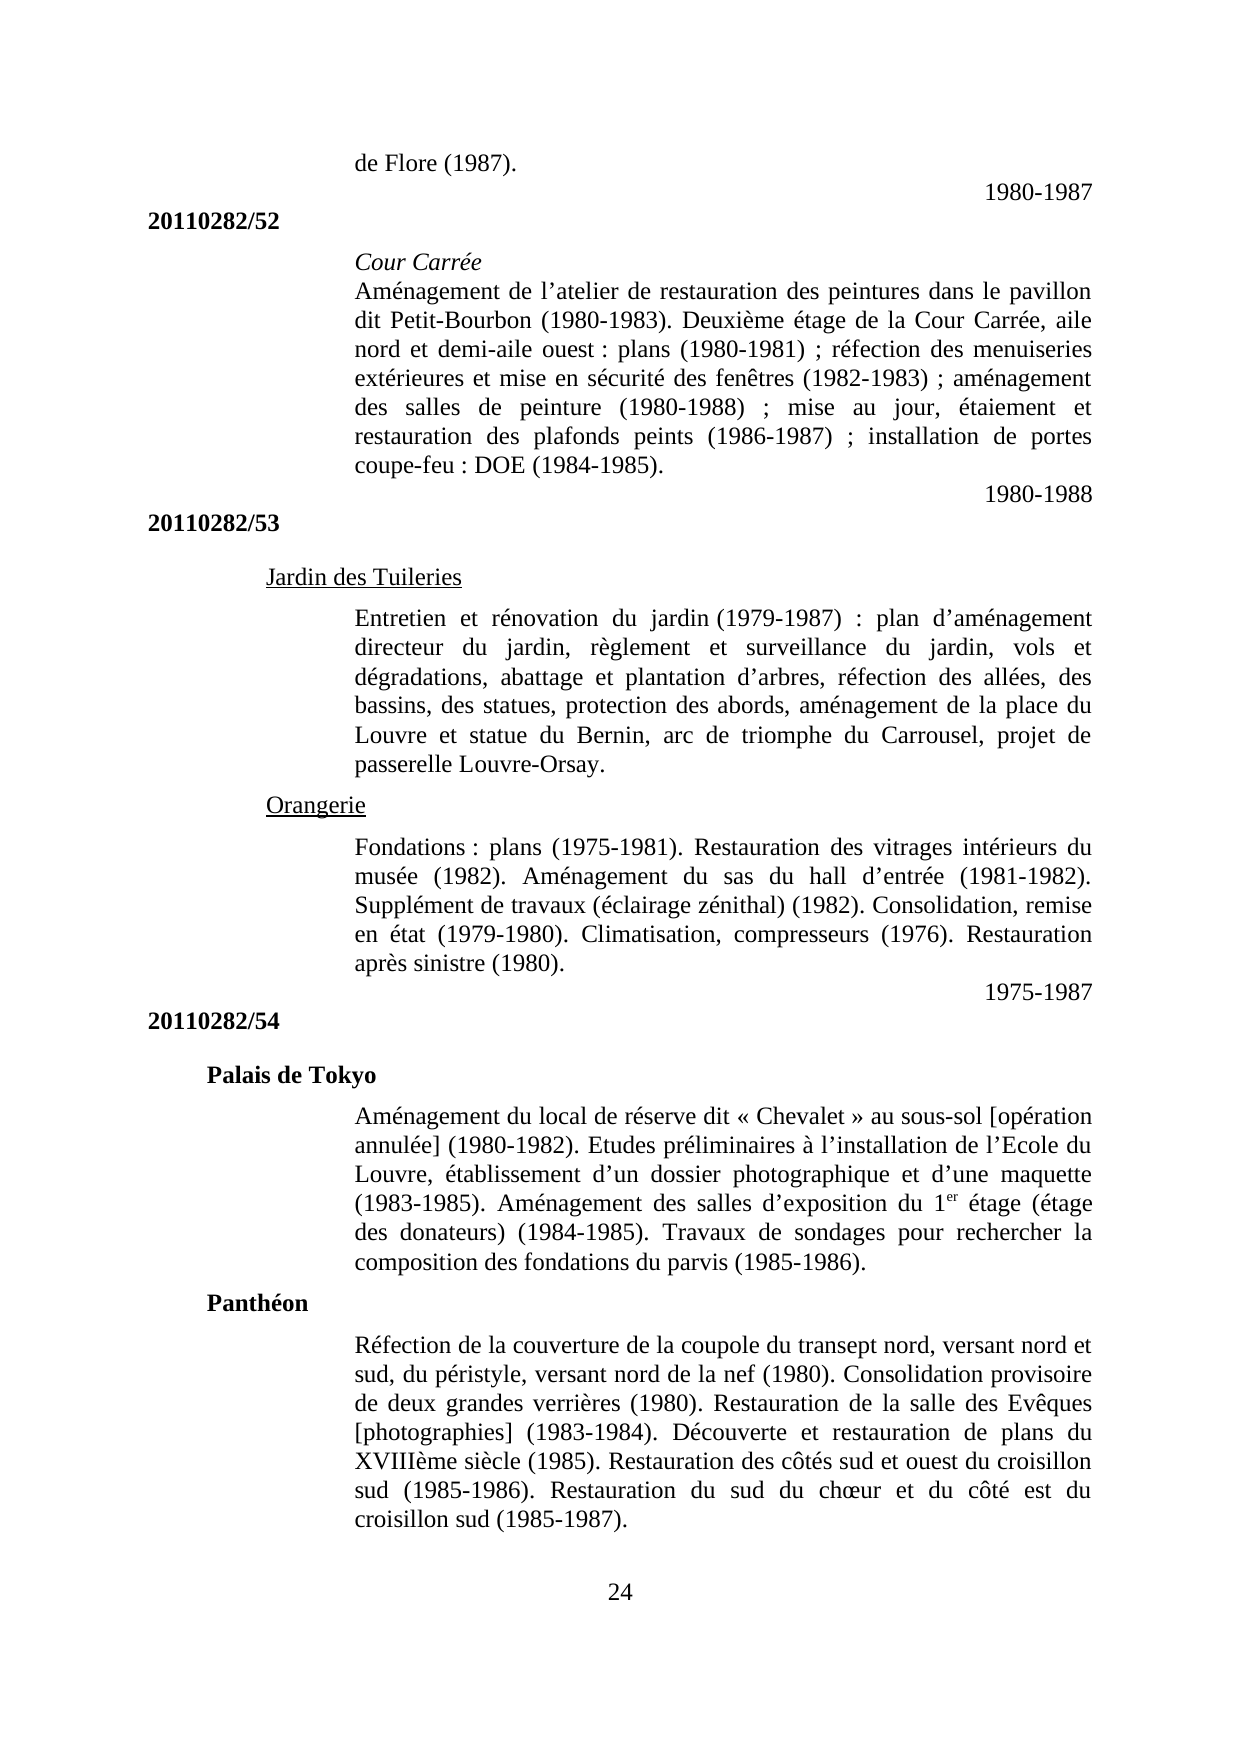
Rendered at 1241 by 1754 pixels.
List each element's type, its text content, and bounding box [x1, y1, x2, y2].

text 20110282/54 [148, 1006, 1093, 1047]
text 1980-1988 [148, 479, 1093, 508]
text Aménagement du local de réserve dit « Chevalet » au sous-sol [opération annulée] (1980-1982). Etudes préliminaires à l’installation de l’Ecole du Louvre, établissement d’un dossier photographique et d’une maquette (1983-1985). Aménagement des salles d’exposition du 1er étage (étage des donateurs) (1984-1985). Travaux de sondages pour rechercher la composition des fondations du parvis (1985-1986). [354, 1101, 1093, 1275]
text Panthéon [148, 1288, 1093, 1317]
text Aménagement de l’atelier de restauration des peintures dans le pavillon dit Petit-Bourbon (1980-1983). Deuxième étage de la Cour Carrée, aile nord et demi-aile ouest : plans (1980-1981) ; réfection des menuiseries extérieures et mise en sécurité des fenêtres (1982-1983) ; aménagement des salles de peinture (1980-1988) ; mise au jour, étaiement et restauration des plafonds peints (1986-1987) ; installation de portes coupe-feu : DOE (1984-1985). [354, 276, 1093, 479]
text Jardin des Tuileries [207, 562, 1093, 591]
text 20110282/52 [148, 206, 1093, 247]
text Réfection de la couverture de la coupole du transept nord, versant nord et sud, du péristyle, versant nord de la nef (1980). Consolidation provisoire de deux grandes verrières (1980). Restauration de la salle des Evêques [photographies] (1983-1984). Découverte et restauration de plans du XVIIIème siècle (1985). Restauration des côtés sud et ouest du croisillon sud (1985-1986). Restauration du sud du chœur et du côté est du croisillon sud (1985-1987). [354, 1329, 1093, 1533]
text de Flore (1987). [354, 148, 1093, 177]
text Entretien et rénovation du jardin (1979-1987) : plan d’aménagement directeur du jardin, règlement et surveillance du jardin, vols et dégradations, abattage et plantation d’arbres, réfection des allées, des bassins, des statues, protection des abords, aménagement de la place du Louvre et statue du Bernin, arc de triomphe du Carrousel, projet de passerelle Louvre-Orsay. [354, 603, 1093, 778]
text Orangerie [207, 790, 1093, 819]
text 1980-1987 [148, 177, 1093, 206]
text 1975-1987 [148, 977, 1093, 1006]
text 20110282/53 [148, 508, 1093, 549]
text Palais de Tokyo [148, 1059, 1093, 1088]
text Cour Carrée [354, 247, 1093, 276]
text Fondations : plans (1975-1981). Restauration des vitrages intérieurs du musée (1982). Aménagement du sas du hall d’entrée (1981-1982). Supplément de travaux (éclairage zénithal) (1982). Consolidation, remise en état (1979-1980). Climatisation, compresseurs (1976). Restauration après sinistre (1980). [354, 832, 1093, 977]
